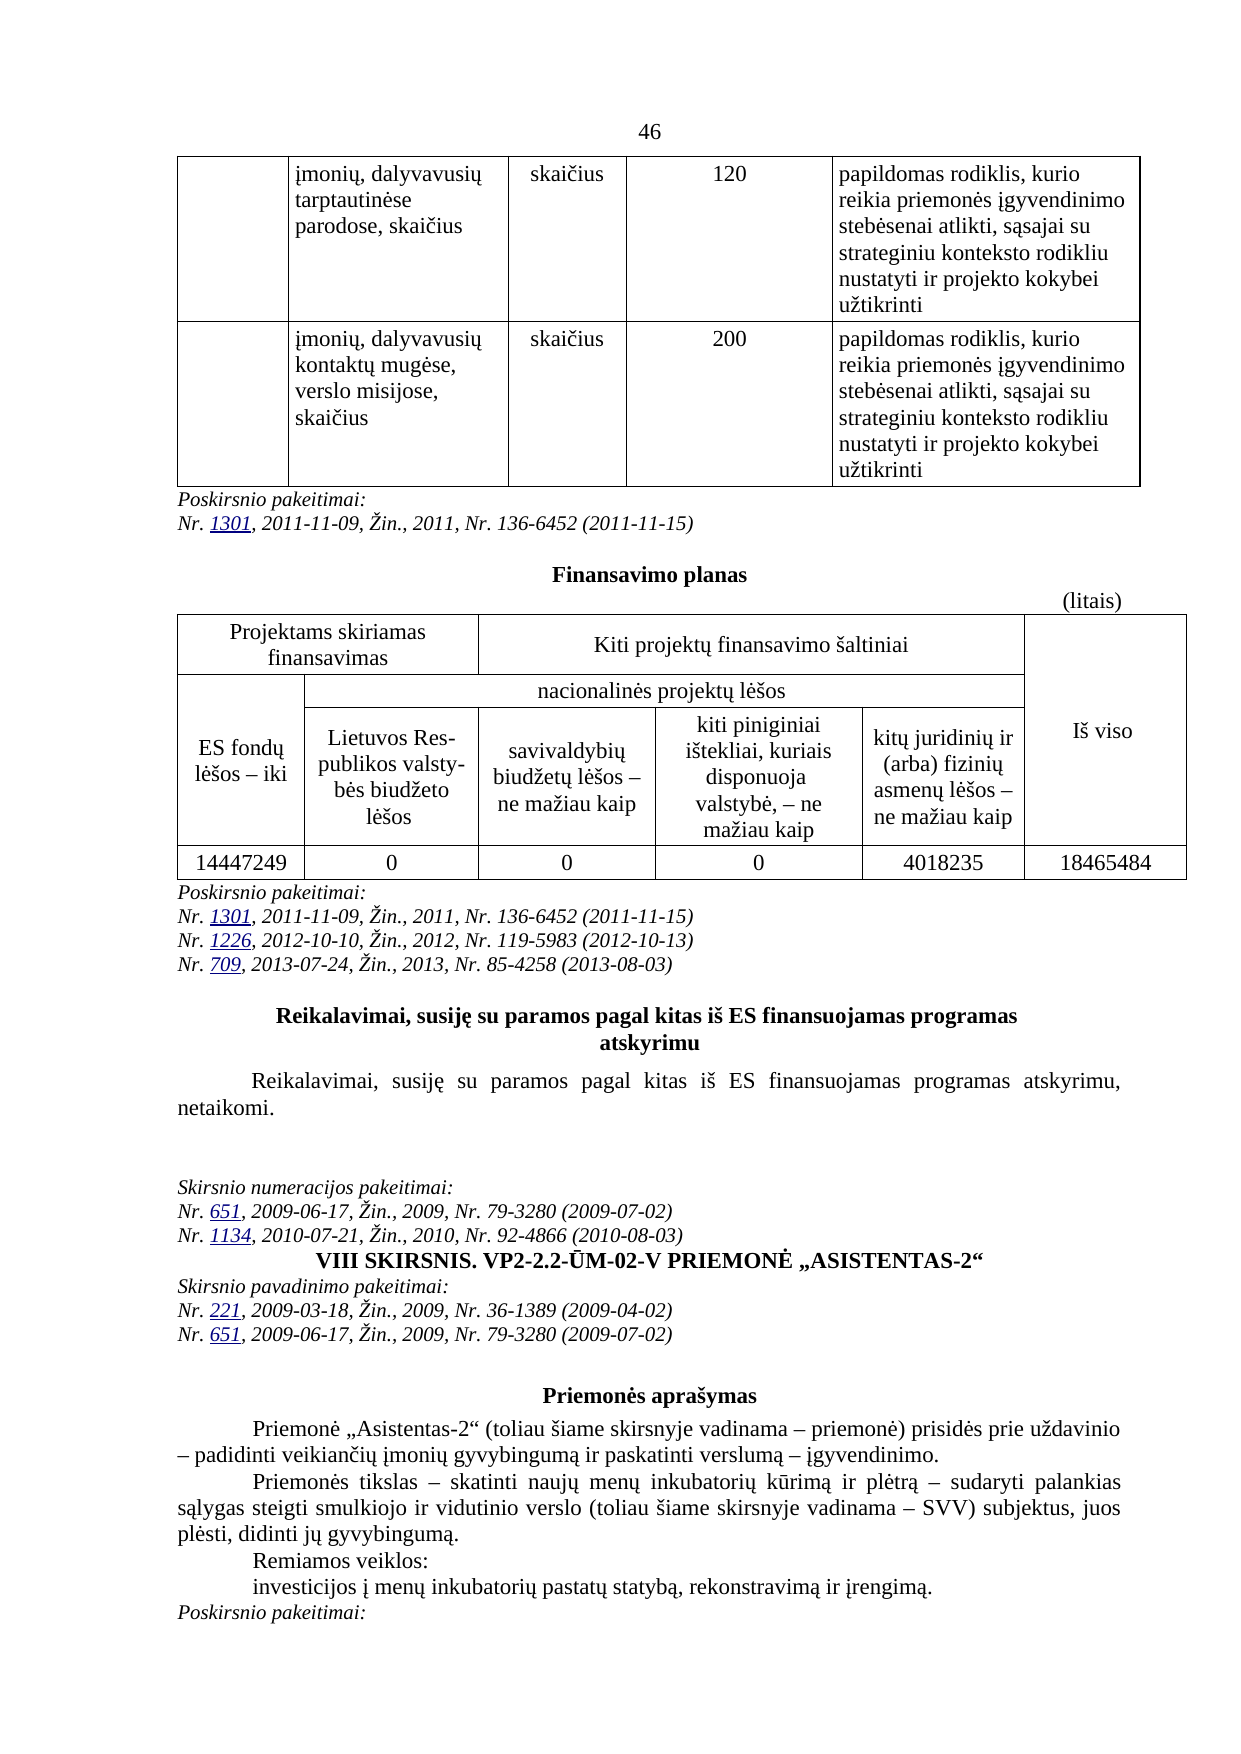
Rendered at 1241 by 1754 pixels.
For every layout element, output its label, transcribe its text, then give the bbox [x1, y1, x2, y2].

text Poskirsnio pakeitimai: [177, 487, 1122, 511]
table_cell kitų juridinių ir (arba) fizinių asmenų lėšos – ne mažiau kaip [863, 708, 1024, 845]
text Nr. 651, 2009-06-17, Žin., 2009, Nr. 79-3280 (2009-07-02) [177, 1199, 1122, 1223]
table_cell 0 [656, 846, 862, 878]
text Nr. 1134, 2010-07-21, Žin., 2010, Nr. 92-4866 (2010-08-03) [177, 1223, 1122, 1247]
table_cell 0 [305, 846, 478, 878]
table_cell 18465484 [1025, 846, 1186, 878]
subtitle VIII SKIRSNIS. VP2-2.2-ŪM-02-V priemonė „ASISTENTAS-2“ [177, 1247, 1122, 1274]
text Reikalavimai, susiję su paramos pagal kitas iš ES finansuojamas programas atskyrimu, netaikomi. [177, 1067, 1122, 1120]
table_header Kiti projektų finansavimo šaltiniai [479, 615, 1024, 673]
table_cell savivaldybių biudžetų lėšos – ne mažiau kaip [479, 708, 655, 845]
table_cell Lietuvos Res­publikos valsty­bės biudžeto lėšos [305, 708, 478, 845]
table_cell kiti piniginiai ištekliai, kuriais disponuoja valstybė, – ne mažiau kaip [656, 708, 862, 845]
text Skirsnio pavadinimo pakeitimai: [177, 1274, 1122, 1298]
table_cell nacionalinės projektų lėšos [305, 675, 1024, 707]
text Nr. 1301, 2011-11-09, Žin., 2011, Nr. 136-6452 (2011-11-15) [177, 511, 1122, 535]
table_header Iš viso [1025, 615, 1186, 845]
table_cell skaičius [509, 322, 626, 486]
text investicijos į menų inkubatorių pastatų statybą, rekonstravimą ir įrengimą. [177, 1573, 1122, 1599]
text Nr. 651, 2009-06-17, Žin., 2009, Nr. 79-3280 (2009-07-02) [177, 1322, 1122, 1346]
table_cell ES fondų lėšos – iki [178, 675, 304, 845]
table_cell [178, 322, 288, 486]
text Poskirsnio pakeitimai: [177, 880, 1122, 904]
text Nr. 709, 2013-07-24, Žin., 2013, Nr. 85-4258 (2013-08-03) [177, 952, 1122, 976]
text Reikalavimai, susiję su paramos pagal kitas iš ES finansuojamas programas atskyrimu [177, 976, 1122, 1055]
text Poskirsnio pakeitimai: [177, 1599, 1122, 1624]
text Nr. 1226, 2012-10-10, Žin., 2012, Nr. 119-5983 (2012-10-13) [177, 928, 1122, 952]
text Priemonės aprašymas [177, 1382, 1122, 1409]
text Priemonės tikslas – skatinti naujų menų inkubatorių kūrimą ir plėtrą – sudaryti palankias sąlygas steigti smulkiojo ir vidutinio verslo (toliau šiame skirsnyje vadinama – SVV) subjektus, juos plėsti, didinti jų gyvybingumą. [177, 1468, 1122, 1547]
table_cell skaičius [509, 157, 626, 321]
text Skirsnio numeracijos pakeitimai: [177, 1175, 1122, 1199]
table_cell 14447249 [178, 846, 304, 878]
table_cell papildomas rodiklis, kurio reikia priemonės įgyvendinimo stebėsenai atlikti, sąsajai su strateginiu konteksto rodikliu nustatyti ir projekto kokybei užtikrinti [833, 157, 1139, 321]
text (litais) [177, 587, 1122, 614]
table_cell įmonių, dalyvavusių tarptautinėse parodose, skaičius [289, 157, 508, 321]
text Priemonė „Asistentas-2“ (toliau šiame skirsnyje vadinama – priemonė) prisidės prie uždavinio – padidinti veikiančių įmonių gyvybingumą ir paskatinti verslumą – įgyvendinimo. [177, 1415, 1122, 1468]
table_cell 0 [479, 846, 655, 878]
table_cell papildomas rodiklis, kurio reikia priemonės įgyvendinimo stebėsenai atlikti, sąsajai su strateginiu konteksto rodikliu nustatyti ir projekto kokybei užtikrinti [833, 322, 1139, 486]
table_cell 120 [627, 157, 832, 321]
table_header Projektams skiriamas finansavimas [178, 615, 478, 673]
table_cell įmonių, dalyvavusių kontaktų mugėse, verslo misijose, skaičius [289, 322, 508, 486]
text Nr. 1301, 2011-11-09, Žin., 2011, Nr. 136-6452 (2011-11-15) [177, 904, 1122, 928]
table_cell 200 [627, 322, 832, 486]
table_cell 4018235 [863, 846, 1024, 878]
text Nr. 221, 2009-03-18, Žin., 2009, Nr. 36-1389 (2009-04-02) [177, 1298, 1122, 1322]
table_cell [178, 157, 288, 321]
text Finansavimo planas [177, 561, 1122, 587]
text Remiamos veiklos: [177, 1547, 1122, 1573]
